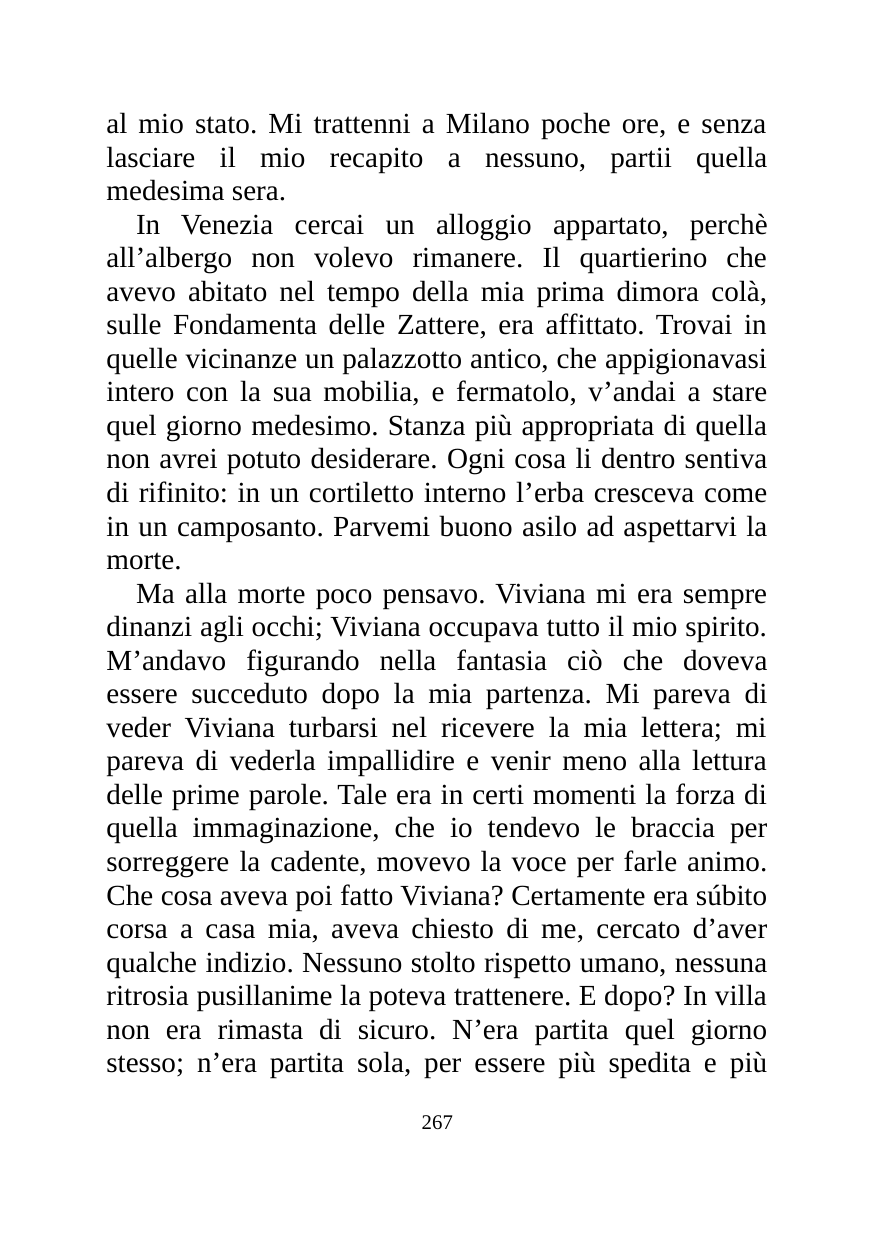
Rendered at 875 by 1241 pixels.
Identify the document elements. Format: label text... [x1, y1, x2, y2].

text In Venezia cercai un alloggio appartato, perchè all’albergo non volevo rimanere. Il quartierino che avevo abitato nel tempo della mia prima dimora colà, sulle Fondamenta delle Zattere, era affittato. Trovai in quelle vicinanze un palazzotto antico, che appigionavasi intero con la sua mobilia, e fermatolo, v’andai a stare quel giorno medesimo. Stanza più appropriata di quella non avrei potuto desiderare. Ogni cosa li dentro sentiva di rifinito: in un cortiletto interno l’erba cresceva come in un camposanto. Parvemi buono asilo ad aspettarvi la morte. [106, 207, 768, 576]
text al mio stato. Mi trattenni a Milano poche ore, e senza lasciare il mio recapito a nessuno, partii quella medesima sera. [106, 106, 768, 207]
text Ma alla morte poco pensavo. Viviana mi era sempre dinanzi agli occhi; Viviana occupava tutto il mio spirito. M’andavo figurando nella fantasia ciò che doveva essere succeduto dopo la mia partenza. Mi pareva di veder Viviana turbarsi nel ricevere la mia lettera; mi pareva di vederla impallidire e venir meno alla lettura delle prime parole. Tale era in certi momenti la forza di quella immaginazione, che io tendevo le braccia per sorreggere la cadente, movevo la voce per farle animo. Che cosa aveva poi fatto Viviana? Certamente era súbito corsa a casa mia, aveva chiesto di me, cercato d’aver qualche indizio. Nessuno stolto rispetto umano, nessuna ritrosia pusillanime la poteva trattenere. E dopo? In villa non era rimasta di sicuro. N’era partita quel giorno stesso; n’era partita sola, per essere più spedita e più [106, 576, 768, 1079]
